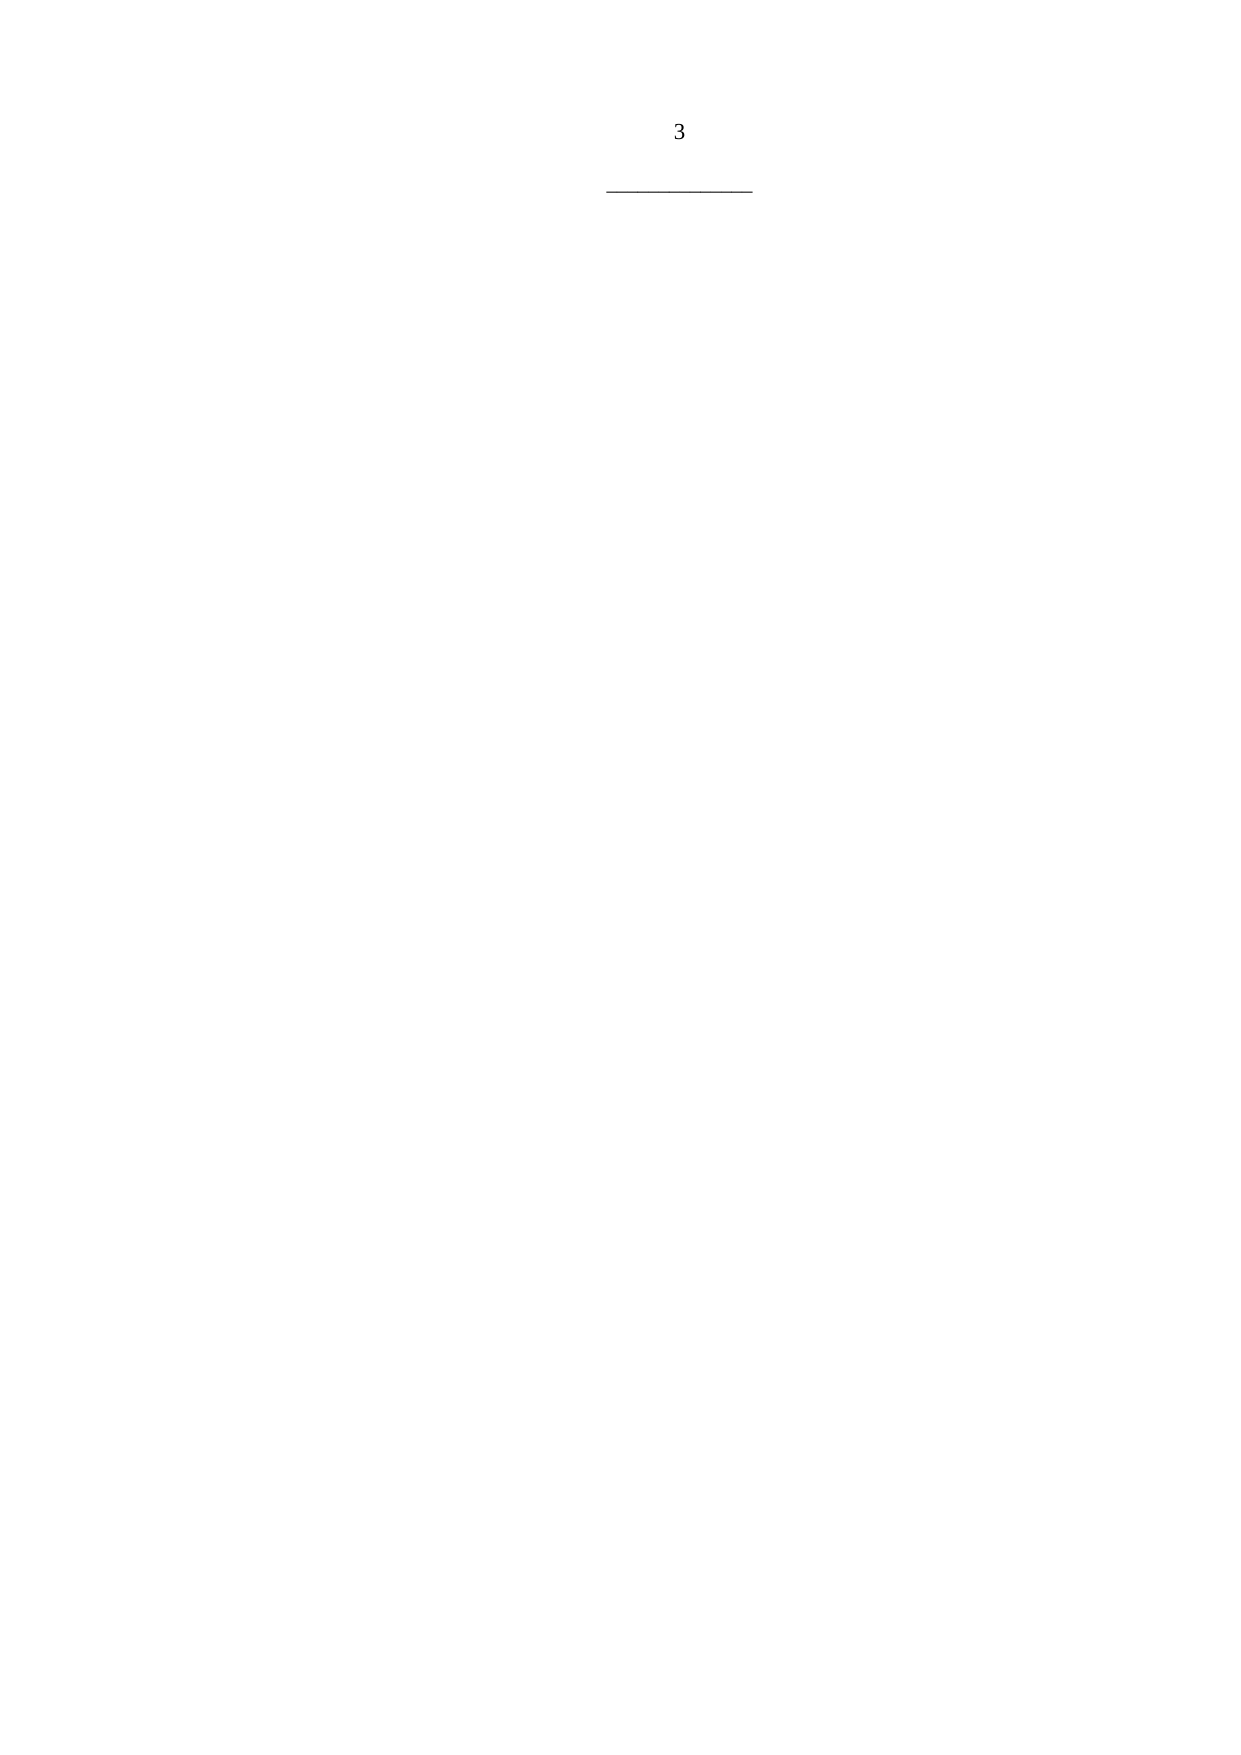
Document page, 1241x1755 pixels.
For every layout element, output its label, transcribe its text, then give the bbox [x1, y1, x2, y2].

text ______________ [177, 171, 1181, 195]
